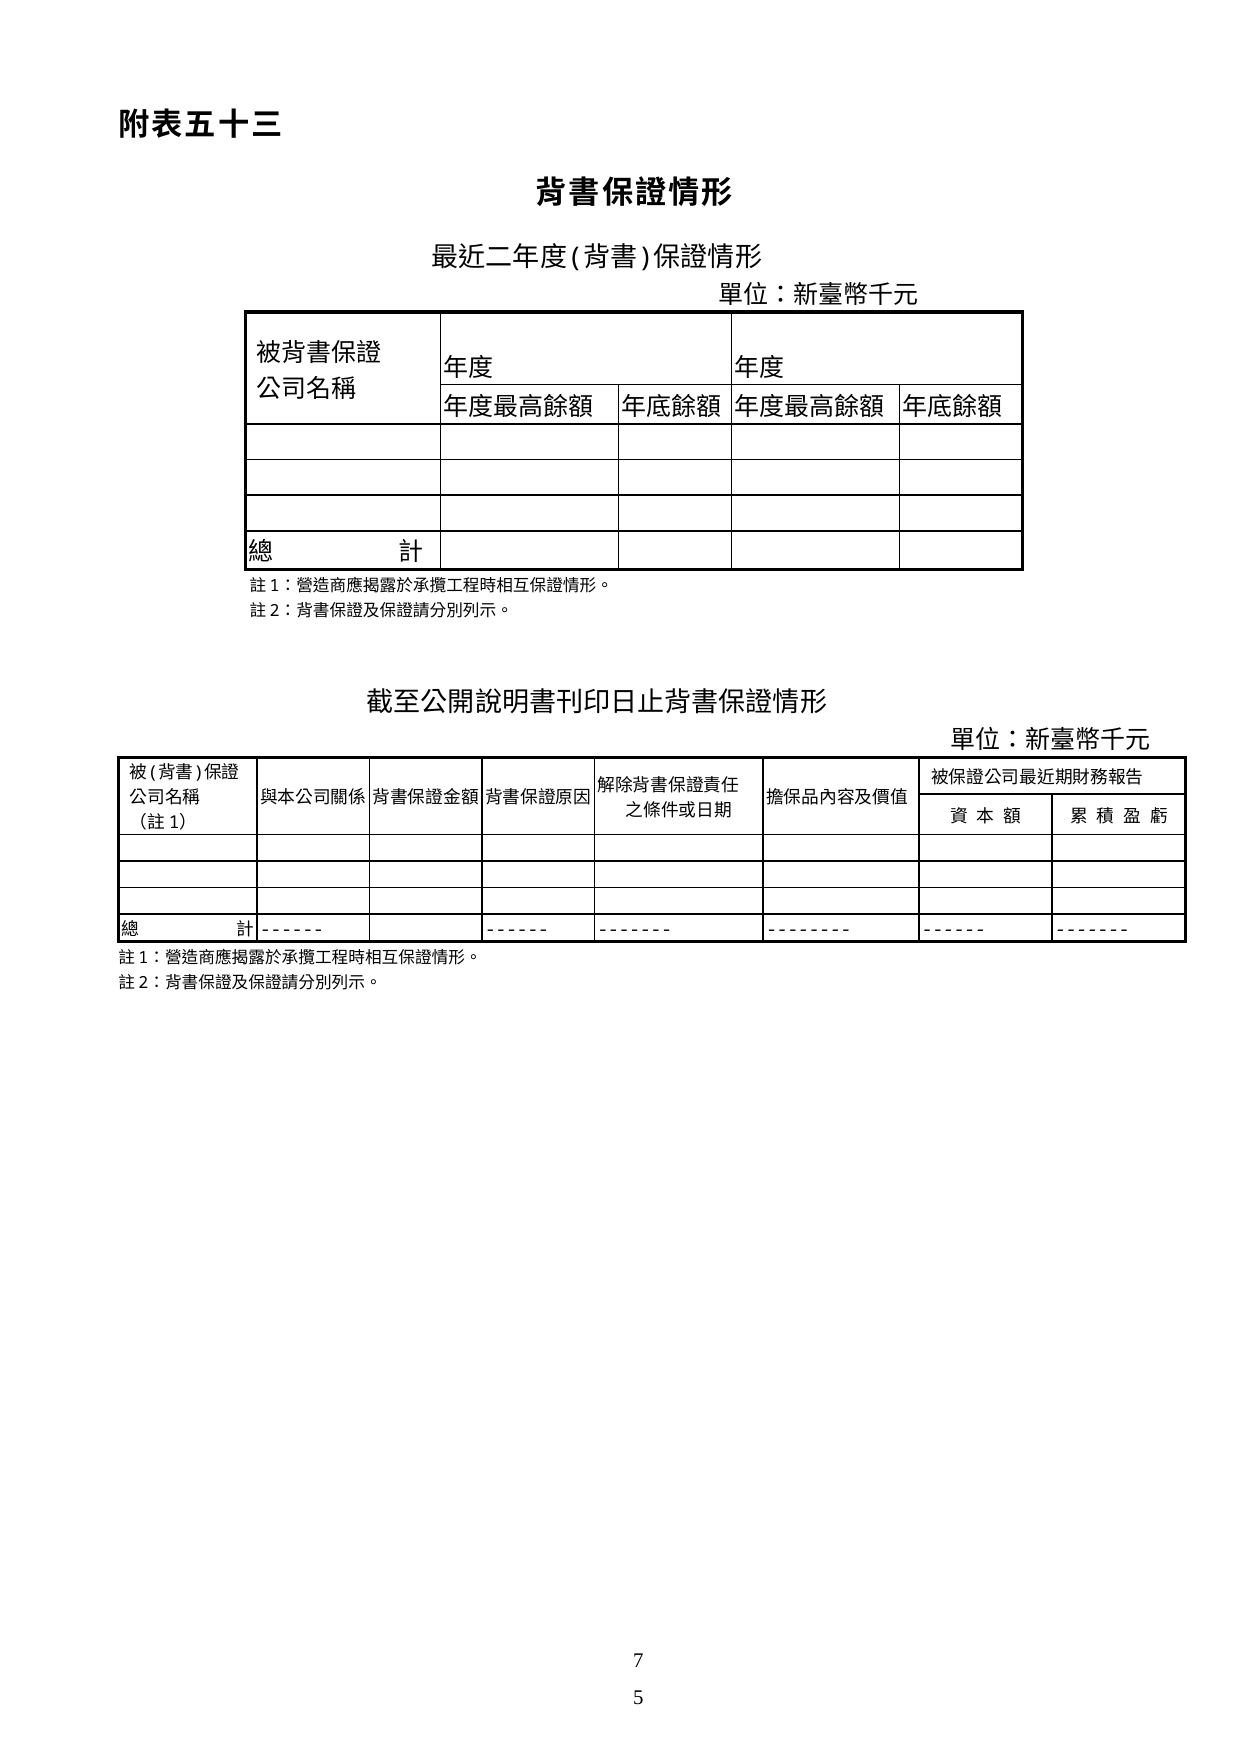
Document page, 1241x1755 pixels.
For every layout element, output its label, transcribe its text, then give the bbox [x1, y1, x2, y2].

table_cell ------- [1053, 915, 1184, 940]
table_cell [441, 425, 618, 459]
table_cell ------- [595, 915, 762, 940]
text 註1：營造商應揭露於承攬工程時相互保證情形。 [249, 571, 1150, 596]
table_cell [920, 862, 1051, 887]
table_cell [483, 862, 594, 887]
table_cell 年度最高餘額 [441, 385, 618, 423]
text 背書保證情形 [118, 167, 1150, 212]
table_cell 年底餘額 [900, 385, 1021, 423]
table_cell [595, 888, 762, 913]
table_cell [120, 835, 256, 860]
table_cell [441, 532, 618, 568]
text 註2：背書保證及保證請分別列示。 [118, 968, 1150, 993]
table_cell 年底餘額 [619, 385, 731, 423]
table_header 年度 [732, 314, 1021, 384]
table_cell [900, 532, 1021, 568]
table_cell 總 計 [120, 915, 256, 940]
table_cell [920, 835, 1051, 860]
table_cell ------ [483, 915, 594, 940]
text 單位：新臺幣千元 [43, 719, 1150, 756]
table_cell 資 本 額 [920, 795, 1051, 834]
table_cell [258, 888, 369, 913]
text 截至公開說明書刊印日止背書保證情形 [43, 680, 1150, 719]
table_cell [441, 460, 618, 494]
table_header 擔保品內容及價值 [764, 759, 918, 834]
table_cell [732, 425, 899, 459]
table_cell [732, 532, 899, 568]
table_cell [900, 496, 1021, 530]
table_cell 累 積 盈 虧 [1053, 795, 1184, 834]
table_cell [1053, 888, 1184, 913]
table_cell [370, 835, 481, 860]
table_cell [1053, 835, 1184, 860]
text 註2：背書保證及保證請分別列示。 [249, 596, 1150, 621]
table_header 被背書保證 公司名稱 [247, 314, 440, 423]
table_header 與本公司關係 [258, 759, 369, 834]
text 註1：營造商應揭露於承攬工程時相互保證情形。 [118, 943, 1150, 968]
table_cell [370, 888, 481, 913]
table_cell ------ [258, 915, 369, 940]
table_cell [619, 496, 731, 530]
table_cell [258, 862, 369, 887]
table_cell [900, 460, 1021, 494]
text 最近二年度(背書)保證情形 [43, 235, 1150, 274]
text 單位：新臺幣千元 [118, 274, 1240, 310]
table_cell [619, 460, 731, 494]
table_cell [441, 496, 618, 530]
table_cell [619, 425, 731, 459]
table_cell [764, 888, 918, 913]
table_cell [247, 496, 440, 530]
table_cell [247, 425, 440, 459]
table_cell [595, 835, 762, 860]
table_cell [483, 888, 594, 913]
table_cell [764, 862, 918, 887]
table_cell [370, 862, 481, 887]
table_header 被(背書)保證 公司名稱 （註1） [120, 759, 256, 834]
table_cell 總 計 [247, 532, 440, 568]
table_header 背書保證金額 [370, 759, 481, 834]
table_cell [619, 532, 731, 568]
table_cell [120, 862, 256, 887]
table_header 年度 [441, 314, 731, 384]
table_cell [483, 835, 594, 860]
table_cell [764, 835, 918, 860]
table_header 背書保證原因 [483, 759, 594, 834]
table_cell [732, 460, 899, 494]
table_cell ------ [920, 915, 1051, 940]
table_cell [595, 862, 762, 887]
table_cell 年度最高餘額 [732, 385, 899, 423]
table_cell [370, 915, 481, 940]
table_cell -------- [764, 915, 918, 940]
table_cell [120, 888, 256, 913]
table_header 被保證公司最近期財務報告 [920, 759, 1184, 793]
text 附表五十三 [118, 99, 1150, 144]
table_cell [247, 460, 440, 494]
table_header 解除背書保證責任 之條件或日期 [595, 759, 762, 834]
table_cell [732, 496, 899, 530]
table_cell [920, 888, 1051, 913]
table_cell [1053, 862, 1184, 887]
table_cell [900, 425, 1021, 459]
table_cell [258, 835, 369, 860]
